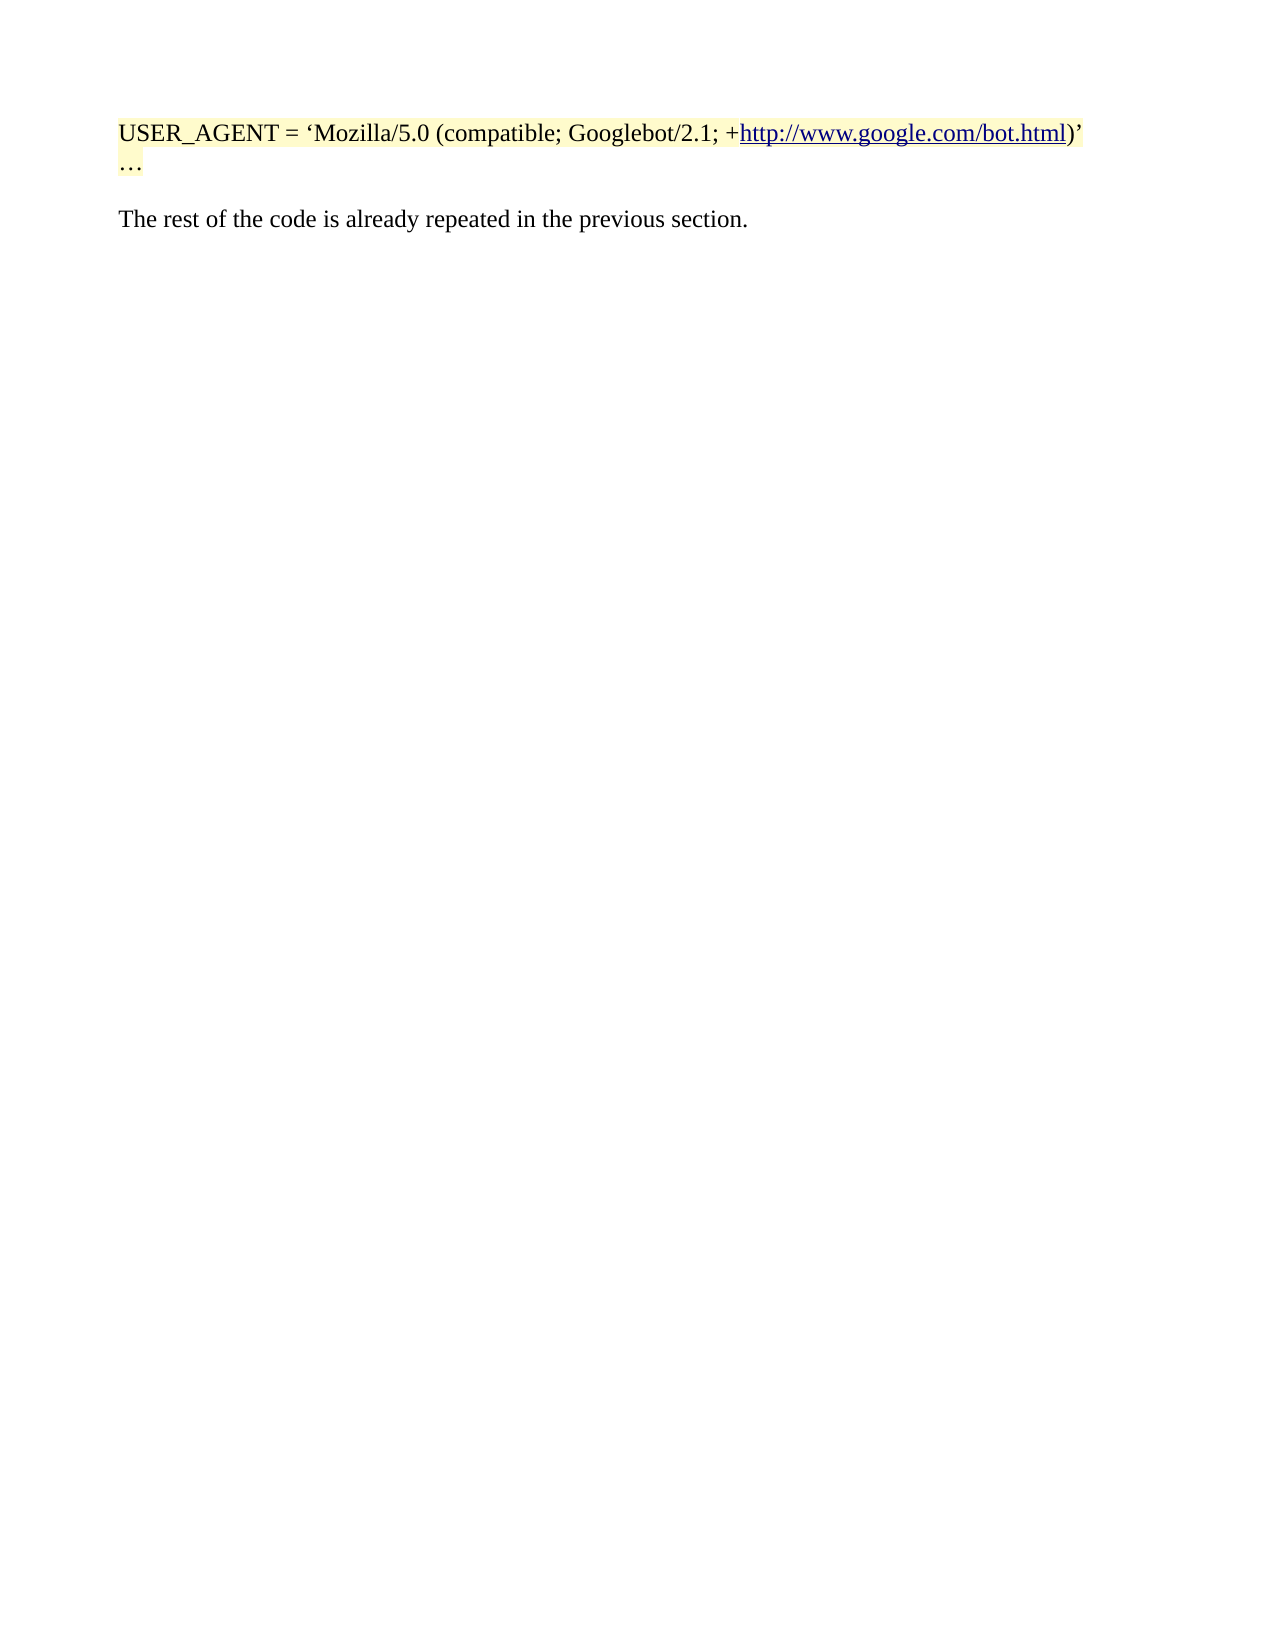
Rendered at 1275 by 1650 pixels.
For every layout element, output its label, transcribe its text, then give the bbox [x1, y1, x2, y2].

text USER_AGENT = ‘Mozilla/5.0 (compatible; Googlebot/2.1; +http://www.google.com/bot.html)’ [118, 118, 1157, 147]
text The rest of the code is already repeated in the previous section. [118, 204, 1157, 233]
text … [118, 147, 1157, 176]
